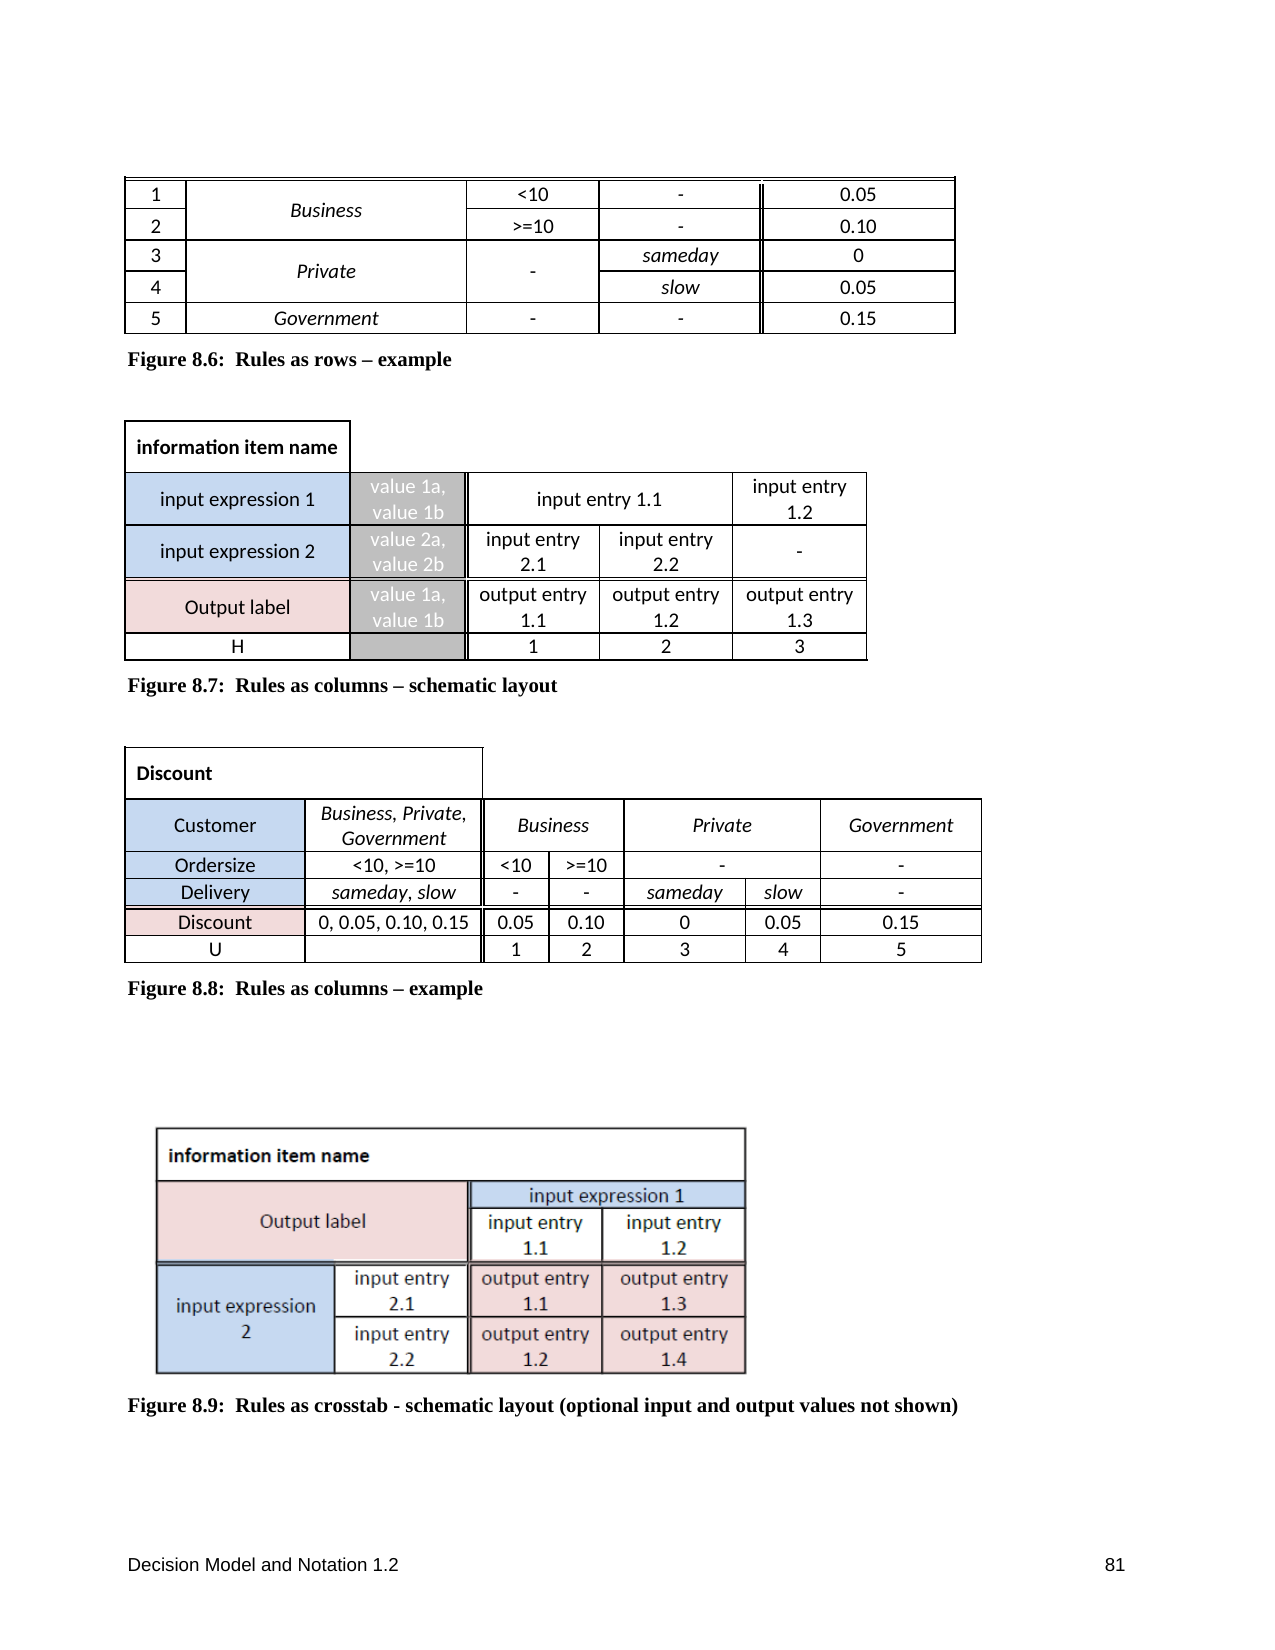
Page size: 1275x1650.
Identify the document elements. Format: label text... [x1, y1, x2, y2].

table_cell value 1a, value 1b [351, 473, 464, 524]
table_cell 2 [126, 209, 185, 239]
table_cell 5 [126, 303, 185, 333]
table_cell <10, >=10 [306, 852, 480, 878]
table_cell 0, 0.05, 0.10, 0.15 [306, 910, 480, 935]
table_cell - [467, 241, 598, 301]
table_cell Private [187, 241, 466, 301]
table_cell [351, 634, 464, 659]
table_cell - [821, 852, 981, 878]
table_cell 0.05 [485, 910, 548, 935]
table_cell Private [625, 800, 820, 851]
table_cell sameday [600, 241, 759, 270]
table_cell 3 [733, 634, 866, 659]
table_cell Customer [126, 800, 304, 851]
table_cell input entry 2.1 [469, 526, 599, 577]
table_cell 3 [126, 241, 185, 270]
table_cell input entry 2.2 [600, 526, 732, 577]
table_cell slow [600, 272, 759, 301]
table_cell 0.15 [821, 910, 981, 935]
table_cell H [126, 634, 349, 659]
table_cell - [600, 209, 759, 239]
table_cell 4 [746, 936, 820, 962]
table_cell - [600, 303, 759, 333]
table_cell Output label [126, 581, 349, 632]
table_cell output entry 1.3 [733, 581, 866, 632]
table_cell 0.10 [764, 209, 954, 239]
table_cell sameday, slow [306, 879, 480, 905]
table_cell U [126, 936, 304, 962]
table_cell >=10 [550, 852, 623, 878]
table_cell [306, 936, 480, 962]
text Figure 8.6: Rules as rows – example [127, 347, 1147, 371]
table_cell input expression 2 [126, 526, 349, 577]
table_header [483, 746, 981, 798]
table_cell 0 [764, 241, 954, 270]
table_cell - [485, 879, 548, 905]
table_cell 2 [550, 936, 623, 962]
table_cell 1 [469, 634, 599, 659]
table_cell 2 [600, 634, 732, 659]
table_cell output entry 1.2 [600, 581, 732, 632]
table_cell 3 [625, 936, 745, 962]
table_cell 0 [625, 910, 745, 935]
text Figure 8.8: Rules as columns – example [127, 976, 1147, 1000]
table_header Discount [126, 748, 482, 798]
table_cell Business [485, 800, 623, 851]
table_cell Ordersize [126, 852, 304, 878]
table_cell input entry 1.1 [469, 473, 732, 524]
table_cell input expression 1 [126, 473, 349, 524]
table_cell 1 [485, 936, 548, 962]
table_cell Government [821, 800, 981, 851]
table_cell - [821, 879, 981, 905]
table_cell 0.10 [550, 910, 623, 935]
table_cell - [625, 852, 820, 878]
table_cell Delivery [126, 879, 304, 905]
table_cell Business, Private, Government [306, 800, 480, 851]
table_header information item name [126, 422, 349, 472]
table_cell value 1a, value 1b [351, 581, 464, 632]
table_cell <10 [467, 181, 598, 208]
table_cell <10 [485, 852, 548, 878]
table_cell 0.05 [746, 910, 820, 935]
table_cell - [599, 178, 762, 208]
table_cell Business [187, 181, 466, 239]
table_cell 5 [821, 936, 981, 962]
table_cell slow [746, 879, 820, 905]
table_cell >=10 [467, 209, 598, 239]
table_cell - [733, 526, 866, 577]
table_header [351, 420, 867, 472]
table_cell 1 [126, 181, 185, 208]
table_cell 0.15 [764, 303, 954, 333]
table_cell 0.05 [762, 181, 954, 208]
table_cell Government [187, 303, 466, 333]
table_cell - [550, 879, 623, 905]
table_cell value 2a, value 2b [351, 526, 464, 577]
table_cell - [467, 303, 598, 333]
table_cell output entry 1.1 [469, 581, 599, 632]
text Figure 8.9: Rules as crosstab - schematic layout (optional input and output values not shown) [127, 1086, 1147, 1417]
table_cell 0.05 [764, 272, 954, 301]
table_cell Discount [126, 910, 304, 935]
table_cell input entry 1.2 [733, 473, 866, 524]
table_cell sameday [625, 879, 745, 905]
text Figure 8.7: Rules as columns – schematic layout [127, 673, 1147, 697]
table_cell 4 [126, 272, 185, 301]
